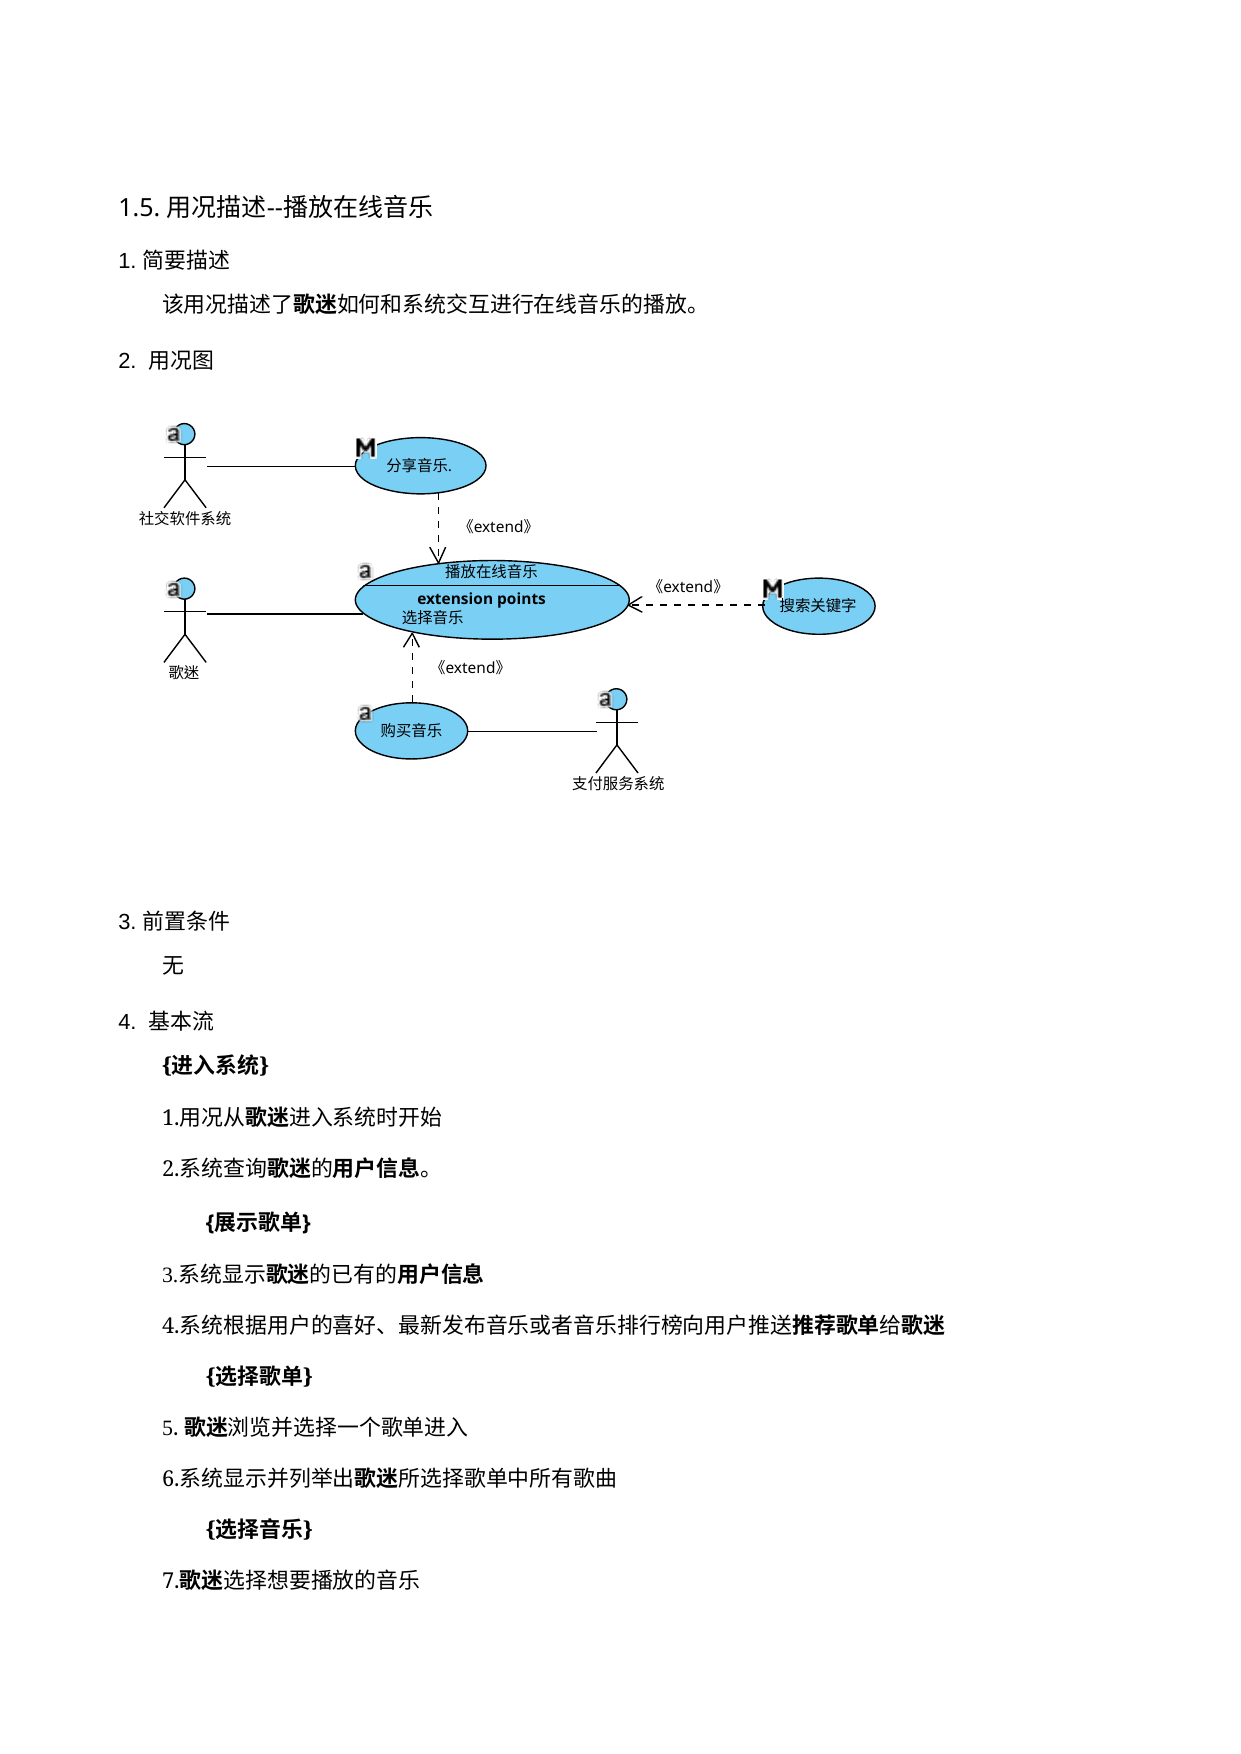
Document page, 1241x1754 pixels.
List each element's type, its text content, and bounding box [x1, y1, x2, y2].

text 该用况描述了歌迷如何和系统交互进行在线音乐的播放。 [118, 287, 1122, 319]
text 无 [118, 948, 1122, 980]
text {选择音乐} [118, 1512, 1122, 1544]
text {展示歌单} [118, 1202, 1122, 1237]
subtitle 用况描述--播放在线音乐 [118, 188, 1122, 224]
subtitle 前置条件 [118, 904, 1122, 935]
subtitle 基本流 [118, 1004, 1122, 1036]
text {选择歌单} [118, 1359, 1122, 1391]
subtitle 简要描述 [118, 243, 1122, 274]
text 6.系统显示并列举出歌迷所选择歌单中所有歌曲 [118, 1461, 1122, 1493]
text 3.系统显示歌迷的已有的用户信息 [118, 1257, 1122, 1289]
text 1.用况从歌迷进入系统时开始 [118, 1099, 1122, 1131]
text 7.歌迷选择想要播放的音乐 [118, 1563, 1122, 1595]
text 2.系统查询歌迷的用户信息。 [118, 1151, 1122, 1182]
text 5. 歌迷浏览并选择一个歌单进入 [118, 1410, 1122, 1442]
subtitle 用况图 [118, 343, 1122, 375]
text {进入系统} [118, 1048, 1122, 1080]
text 4.系统根据用户的喜好、最新发布音乐或者音乐排行榜向用户推送推荐歌单给歌迷 [118, 1308, 1122, 1340]
